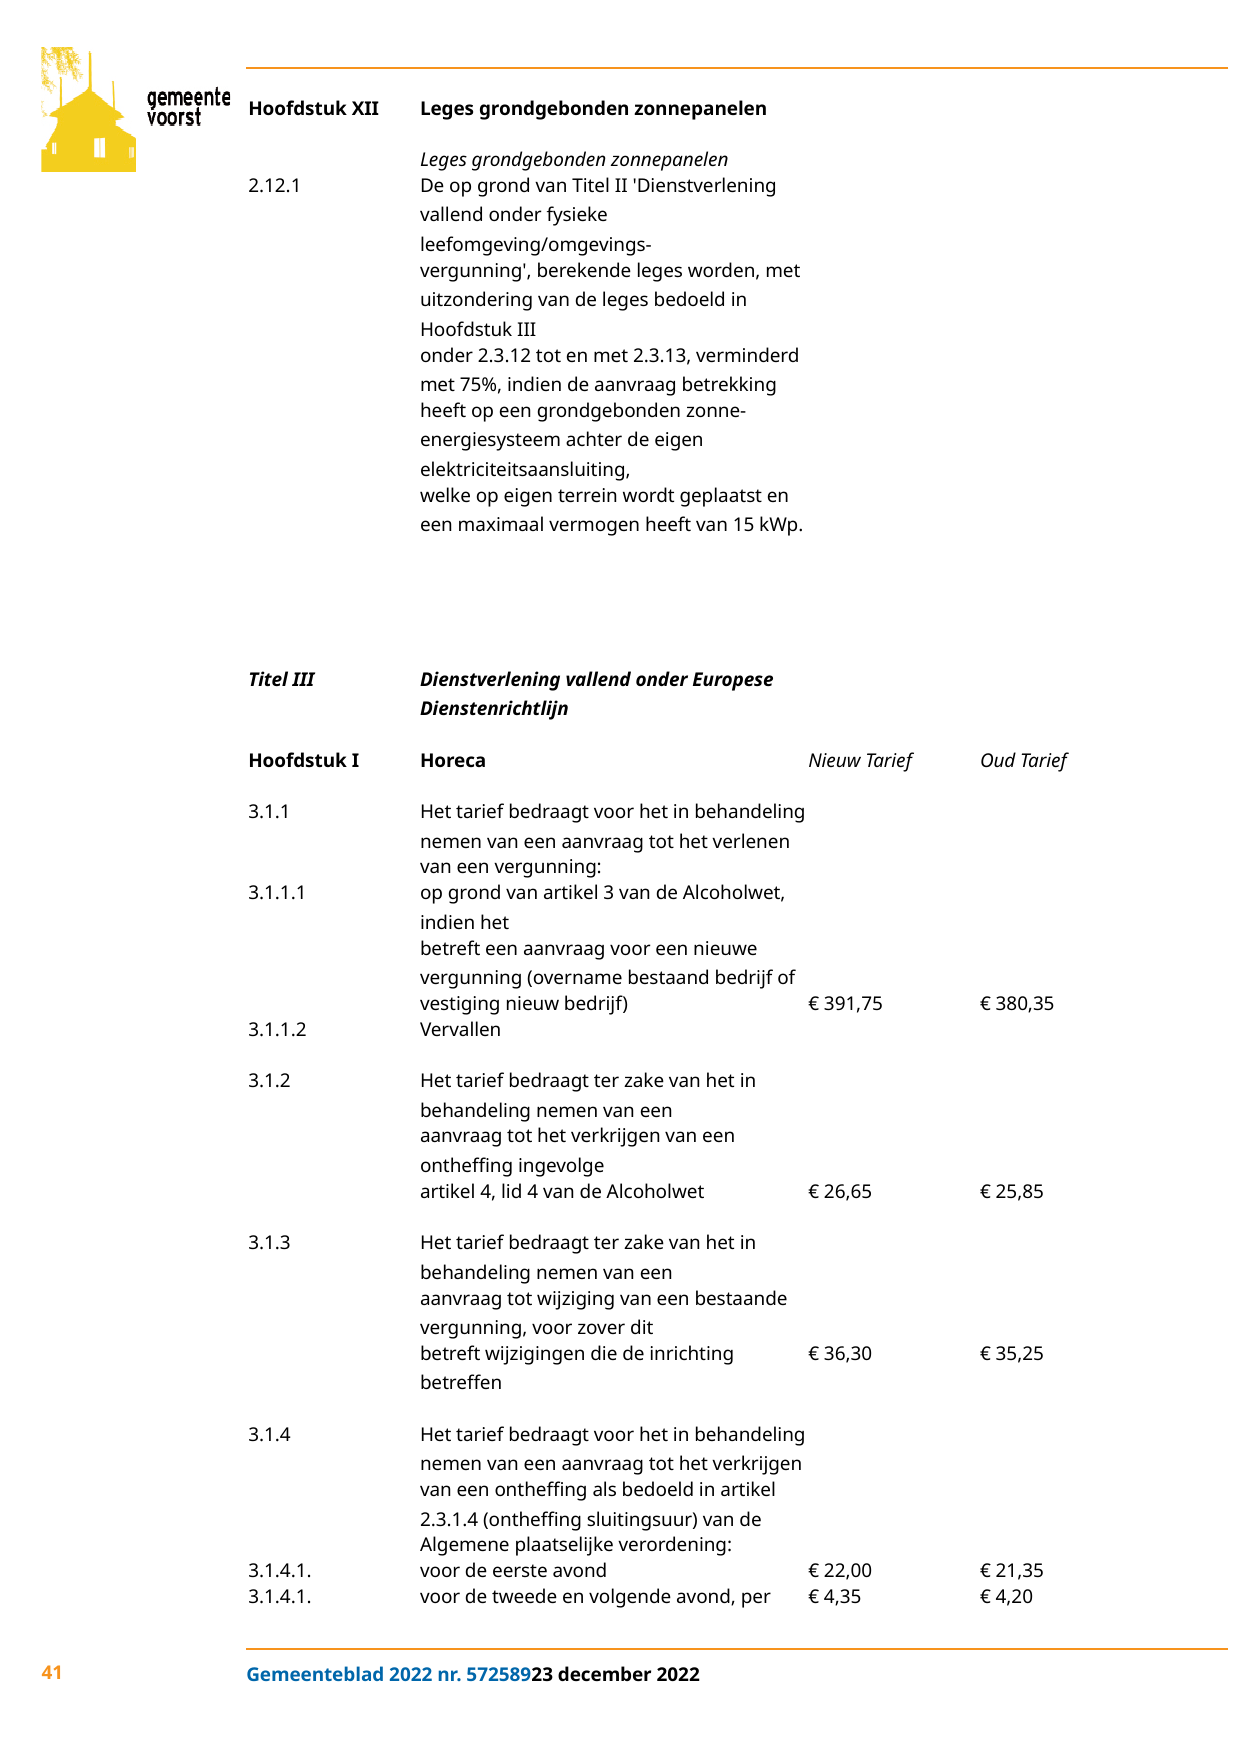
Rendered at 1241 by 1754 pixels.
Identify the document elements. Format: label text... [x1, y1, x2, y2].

table_cell betreft een aanvraag voor een nieuwe vergunning (overname bestaand bedrijf of [420, 935, 808, 990]
table_cell 3.1.4.1. [248, 1583, 420, 1609]
table_cell Leges grondgebonden zonnepanelen [420, 95, 808, 121]
picture [41, 47, 231, 172]
table_cell Algemene plaatselijke verordening: [420, 1532, 808, 1557]
table_cell [248, 482, 420, 537]
table_cell Hoofdstuk I [248, 747, 420, 773]
table_cell Horeca [420, 747, 808, 773]
table_cell [808, 537, 980, 563]
table_cell [808, 563, 980, 589]
table_cell [980, 1123, 1152, 1178]
table_cell [248, 854, 420, 879]
table_cell aanvraag tot wijziging van een bestaande vergunning, voor zover dit [420, 1285, 808, 1340]
table_cell artikel 4, lid 4 van de Alcoholwet [420, 1178, 808, 1204]
table_cell [248, 1285, 420, 1340]
table_cell [808, 342, 980, 397]
table_cell [808, 615, 980, 640]
table_cell [980, 773, 1152, 798]
table_cell Het tarief bedraagt ter zake van het in behandeling nemen van een [420, 1229, 808, 1285]
table_cell 3.1.1 [248, 799, 420, 854]
table_cell Leges grondgebonden zonnepanelen [420, 146, 808, 172]
table_cell betreft wijzigingen die de inrichting betreffen [420, 1340, 808, 1395]
table_cell 3.1.4 [248, 1421, 420, 1476]
table_cell 3.1.3 [248, 1229, 420, 1285]
table_cell Titel III [248, 666, 420, 721]
table_cell Oud Tarief [980, 747, 1152, 773]
table_cell [980, 666, 1152, 721]
table_cell [808, 257, 980, 342]
table_cell [980, 172, 1152, 257]
table_cell voor de eerste avond [420, 1558, 808, 1583]
table_cell [808, 666, 980, 721]
table_cell Het tarief bedraagt voor het in behandeling nemen van een aanvraag tot het verkrijgen [420, 1421, 808, 1476]
table_cell [808, 1067, 980, 1123]
table_cell [248, 563, 420, 589]
table_cell [980, 1476, 1152, 1532]
table_cell [808, 1042, 980, 1067]
table_cell [980, 1042, 1152, 1067]
table_cell aanvraag tot het verkrijgen van een ontheffing ingevolge [420, 1123, 808, 1178]
table_cell [248, 121, 420, 146]
table_cell [420, 1204, 808, 1229]
table_cell [980, 95, 1152, 121]
table_cell [248, 615, 420, 640]
table_cell [808, 482, 980, 537]
table_cell Het tarief bedraagt voor het in behandeling nemen van een aanvraag tot het verlenen [420, 799, 808, 854]
table_cell [808, 589, 980, 614]
table_cell [420, 537, 808, 563]
table_cell [980, 935, 1152, 990]
table_cell [248, 397, 420, 482]
table_cell heeft op een grondgebonden zonne-energiesysteem achter de eigen elektriciteitsaansluiting, [420, 397, 808, 482]
table_cell [248, 773, 420, 798]
table_cell [808, 799, 980, 854]
table_cell € 36,30 [808, 1340, 980, 1395]
table_cell 3.1.4.1. [248, 1558, 420, 1583]
table_cell [248, 1178, 420, 1204]
table_cell [420, 773, 808, 798]
table_cell [808, 146, 980, 172]
table_cell [808, 880, 980, 935]
table_cell [420, 640, 808, 666]
table_cell [980, 721, 1152, 747]
table_cell [248, 721, 420, 747]
table_cell [980, 563, 1152, 589]
table_cell [980, 482, 1152, 537]
table_cell [980, 640, 1152, 666]
table_cell [248, 342, 420, 397]
table_cell [248, 1042, 420, 1067]
table_cell van een ontheffing als bedoeld in artikel 2.3.1.4 (ontheffing sluitingsuur) van de [420, 1476, 808, 1532]
table_cell [980, 799, 1152, 854]
table_cell [248, 990, 420, 1016]
table_cell [420, 721, 808, 747]
table_cell vergunning', berekende leges worden, met uitzondering van de leges bedoeld in Hoofdstuk III [420, 257, 808, 342]
table_cell € 25,85 [980, 1178, 1152, 1204]
table_cell [420, 1042, 808, 1067]
table_cell [248, 537, 420, 563]
table_cell [420, 121, 808, 146]
table_cell [420, 615, 808, 640]
table_cell [808, 640, 980, 666]
table_cell [980, 146, 1152, 172]
table_cell Hoofdstuk XII [248, 95, 420, 121]
table_cell [808, 935, 980, 990]
table_cell € 4,20 [980, 1583, 1152, 1609]
table_cell Het tarief bedraagt ter zake van het in behandeling nemen van een [420, 1067, 808, 1123]
table_cell [808, 95, 980, 121]
table_cell [808, 721, 980, 747]
table_cell [808, 121, 980, 146]
table_cell € 380,35 [980, 990, 1152, 1016]
table_cell [980, 1204, 1152, 1229]
table_cell onder 2.3.12 tot en met 2.3.13, verminderd met 75%, indien de aanvraag betrekking [420, 342, 808, 397]
table_cell [980, 1285, 1152, 1340]
table_cell [808, 172, 980, 257]
table_cell [980, 257, 1152, 342]
table_cell € 26,65 [808, 1178, 980, 1204]
table_cell voor de tweede en volgende avond, per [420, 1583, 808, 1609]
table_cell 3.1.1.1 [248, 880, 420, 935]
table_cell € 21,35 [980, 1558, 1152, 1583]
table_cell [980, 537, 1152, 563]
table_cell 3.1.1.2 [248, 1016, 420, 1042]
table_cell [980, 854, 1152, 879]
table_cell [248, 146, 420, 172]
table_cell [808, 1476, 980, 1532]
table_cell [808, 1123, 980, 1178]
table_cell [980, 1532, 1152, 1557]
table_cell [248, 257, 420, 342]
table_cell [248, 935, 420, 990]
table_cell [248, 640, 420, 666]
table_cell € 391,75 [808, 990, 980, 1016]
table_cell [420, 589, 808, 614]
table_cell [248, 1123, 420, 1178]
table_cell [980, 1067, 1152, 1123]
table_cell 3.1.2 [248, 1067, 420, 1123]
table_cell [980, 1229, 1152, 1285]
table_cell [808, 1285, 980, 1340]
table_cell [808, 1532, 980, 1557]
table_cell [808, 854, 980, 879]
table_cell [980, 342, 1152, 397]
table_cell van een vergunning: [420, 854, 808, 879]
table_cell [808, 1016, 980, 1042]
table_cell 2.12.1 [248, 172, 420, 257]
table_cell [420, 1395, 808, 1421]
table_cell [980, 1016, 1152, 1042]
table_cell [980, 615, 1152, 640]
table_cell Nieuw Tarief [808, 747, 980, 773]
table_cell € 35,25 [980, 1340, 1152, 1395]
table_cell [808, 773, 980, 798]
table_cell [248, 1395, 420, 1421]
table_cell [248, 589, 420, 614]
table_cell [980, 121, 1152, 146]
table_cell [420, 563, 808, 589]
table_cell [808, 397, 980, 482]
table_cell [808, 1204, 980, 1229]
table_cell vestiging nieuw bedrijf) [420, 990, 808, 1016]
table_cell [980, 1395, 1152, 1421]
table_cell € 4,35 [808, 1583, 980, 1609]
table_cell De op grond van Titel II 'Dienstverlening vallend onder fysieke leefomgeving/omgevings- [420, 172, 808, 257]
table_cell op grond van artikel 3 van de Alcoholwet, indien het [420, 880, 808, 935]
table_cell [808, 1395, 980, 1421]
table_cell [248, 1476, 420, 1532]
table_cell welke op eigen terrein wordt geplaatst en een maximaal vermogen heeft van 15 kWp. [420, 482, 808, 537]
table_cell Dienstverlening vallend onder Europese Dienstenrichtlijn [420, 666, 808, 721]
table_cell [248, 1340, 420, 1395]
table_cell Vervallen [420, 1016, 808, 1042]
table_cell [808, 1421, 980, 1476]
table_cell € 22,00 [808, 1558, 980, 1583]
table_cell [248, 1204, 420, 1229]
table_cell [980, 880, 1152, 935]
table_cell [980, 1421, 1152, 1476]
table_cell [808, 1229, 980, 1285]
table_cell [248, 1532, 420, 1557]
table_cell [980, 589, 1152, 614]
table_cell [980, 397, 1152, 482]
